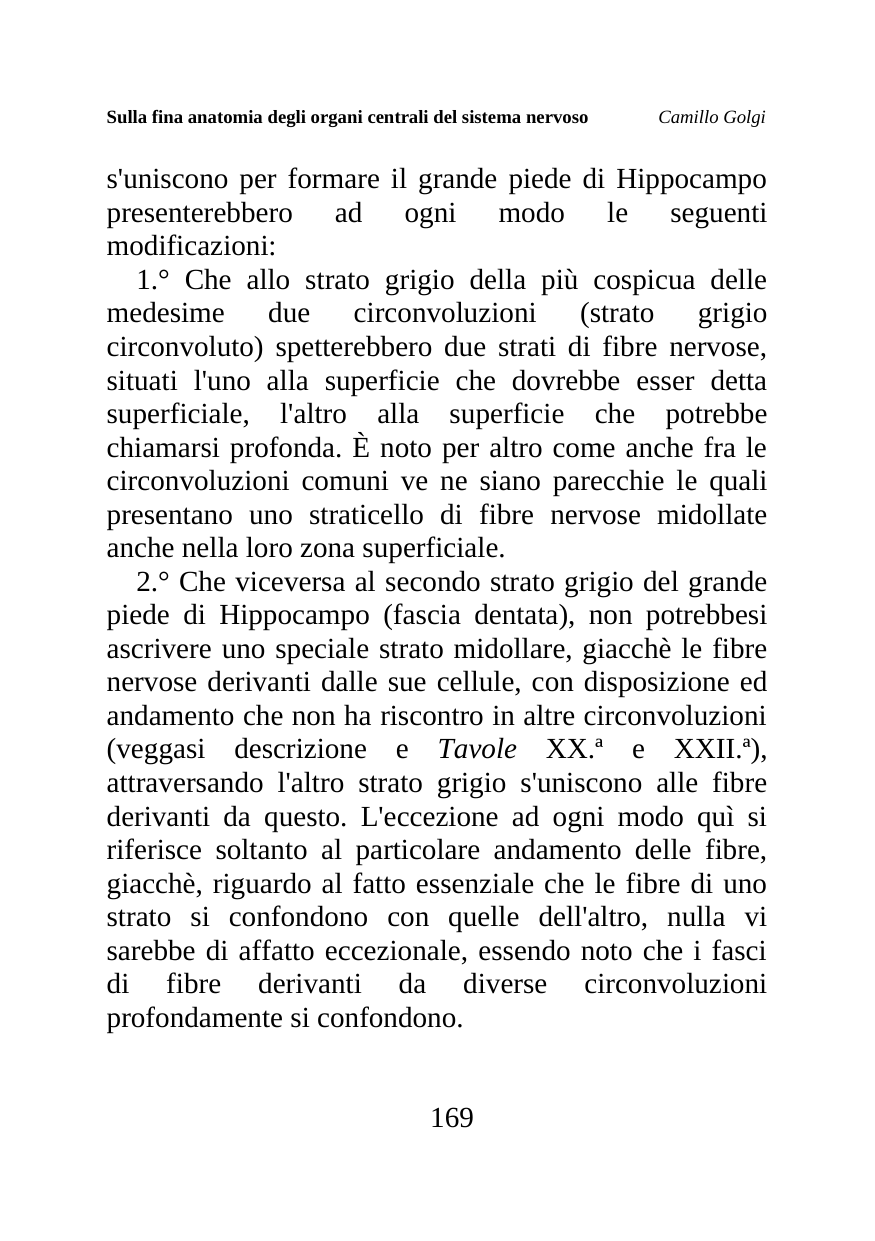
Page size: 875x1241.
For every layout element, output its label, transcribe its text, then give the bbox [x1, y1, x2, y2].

text 2.° Che viceversa al secondo strato grigio del grande piede di Hippocampo (fascia dentata), non potrebbesi ascrivere uno speciale strato midollare, giacchè le fibre nervose derivanti dalle sue cellule, con disposizione ed andamento che non ha riscontro in altre circonvoluzioni (veggasi descrizione e Tavole XX.ª e XXII.ª), attraversando l'altro strato grigio s'uniscono alle fibre derivanti da questo. L'eccezione ad ogni modo quì si riferisce soltanto al particolare andamento delle fibre, giacchè, riguardo al fatto essenziale che le fibre di uno strato si confondono con quelle dell'altro, nulla vi sarebbe di affatto eccezionale, essendo noto che i fasci di fibre derivanti da diverse circonvoluzioni profondamente si confondono. [106, 564, 768, 1033]
text s'uniscono per formare il grande piede di Hippocampo presenterebbero ad ogni modo le seguenti modificazioni: [106, 161, 768, 262]
text 1.° Che allo strato grigio della più cospicua delle medesime due circonvoluzioni (strato grigio circonvoluto) spetterebbero due strati di fibre nervose, situati l'uno alla superficie che dovrebbe esser detta superficiale, l'altro alla superficie che potrebbe chiamarsi profonda. È noto per altro come anche fra le circonvoluzioni comuni ve ne siano parecchie le quali presentano uno straticello di fibre nervose midollate anche nella loro zona superficiale. [106, 262, 768, 564]
